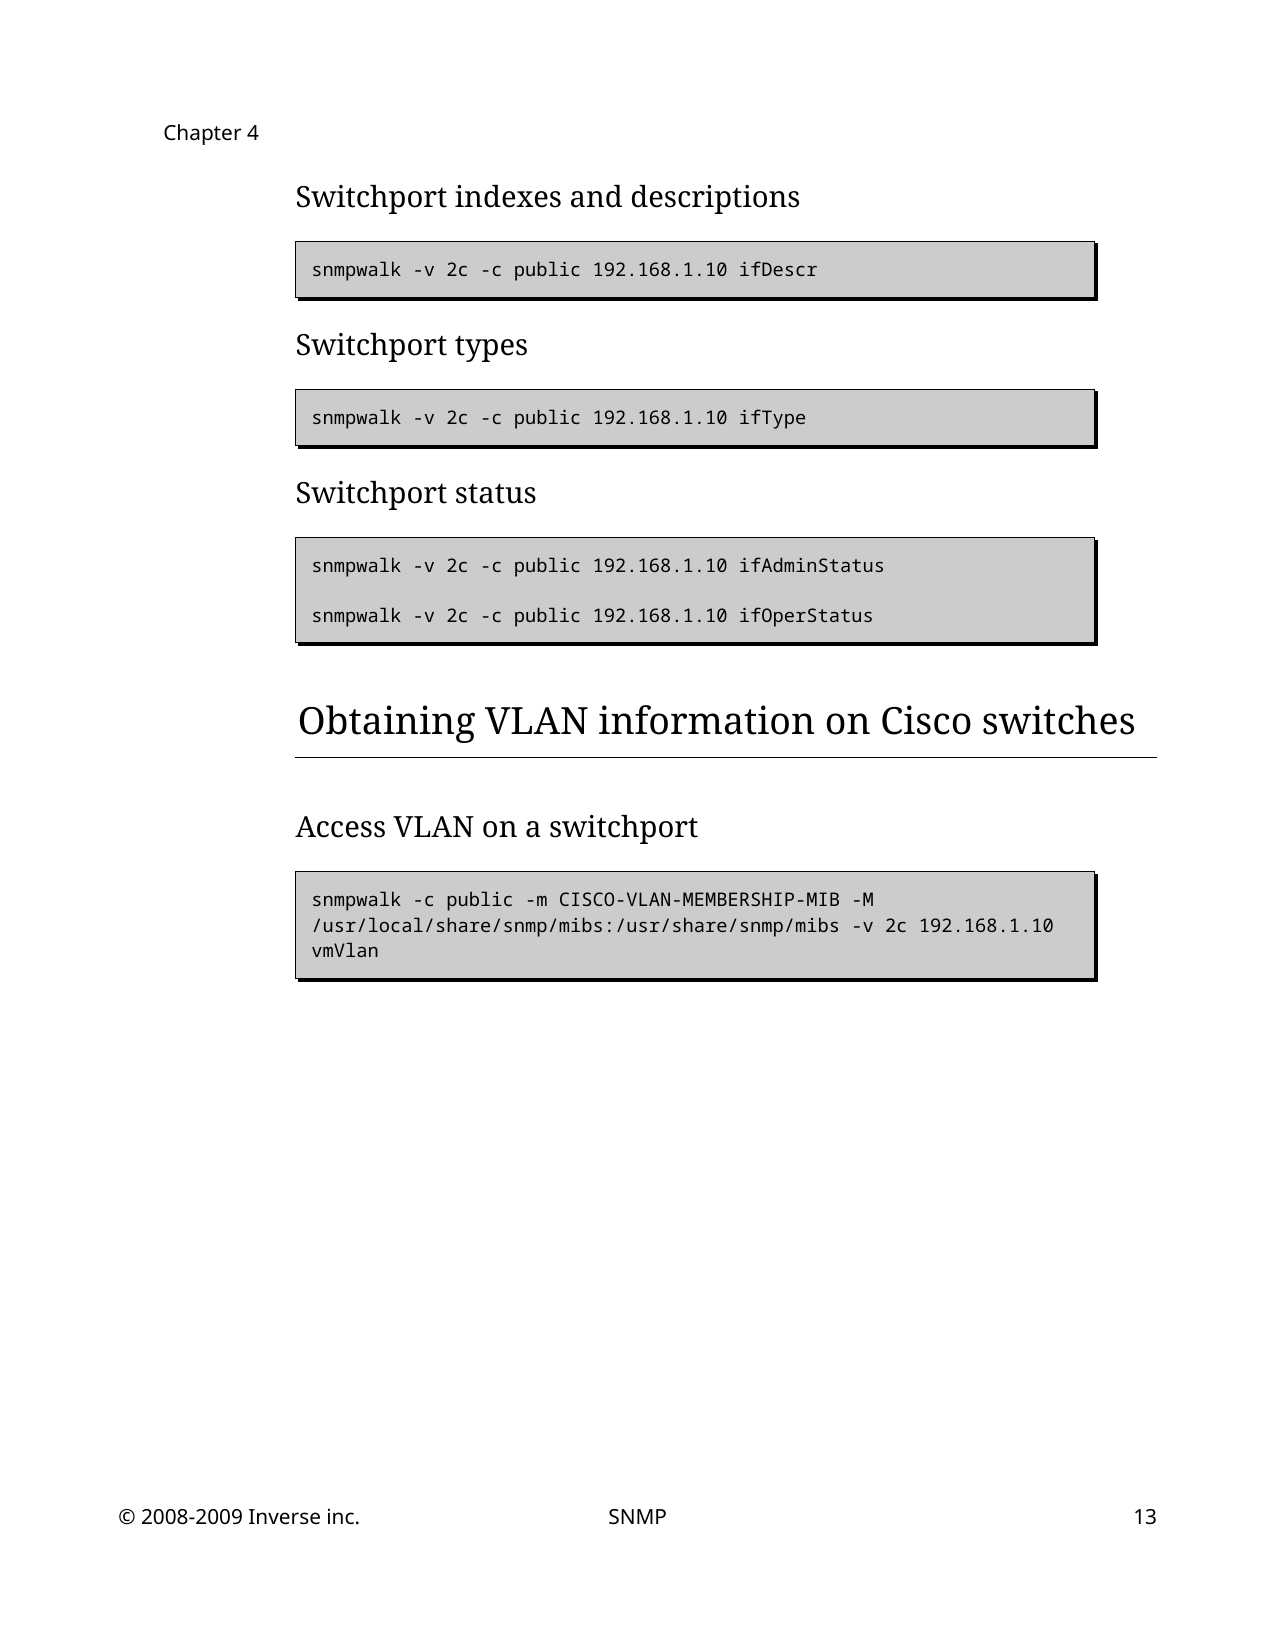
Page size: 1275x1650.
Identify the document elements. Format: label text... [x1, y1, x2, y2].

text snmpwalk -v 2c -c public 192.168.1.10 ifOperStatus [296, 586, 1094, 642]
text snmpwalk -c public -m CISCO-VLAN-MEMBERSHIP-MIB -M /usr/local/share/snmp/mibs:/usr/share/snmp/mibs -v 2c 192.168.1.10 vmVlan [296, 872, 1094, 978]
subtitle Switchport types [295, 324, 1157, 364]
subtitle Switchport indexes and descriptions [295, 176, 1157, 216]
text snmpwalk -v 2c -c public 192.168.1.10 ifDescr [296, 242, 1094, 297]
subtitle Access VLAN on a switchport [295, 806, 1157, 846]
text snmpwalk -v 2c -c public 192.168.1.10 ifType [296, 390, 1094, 445]
subtitle Obtaining VLAN information on Cisco switches [295, 695, 1157, 757]
text snmpwalk -v 2c -c public 192.168.1.10 ifAdminStatus [296, 538, 1094, 578]
subtitle Switchport status [295, 472, 1157, 512]
